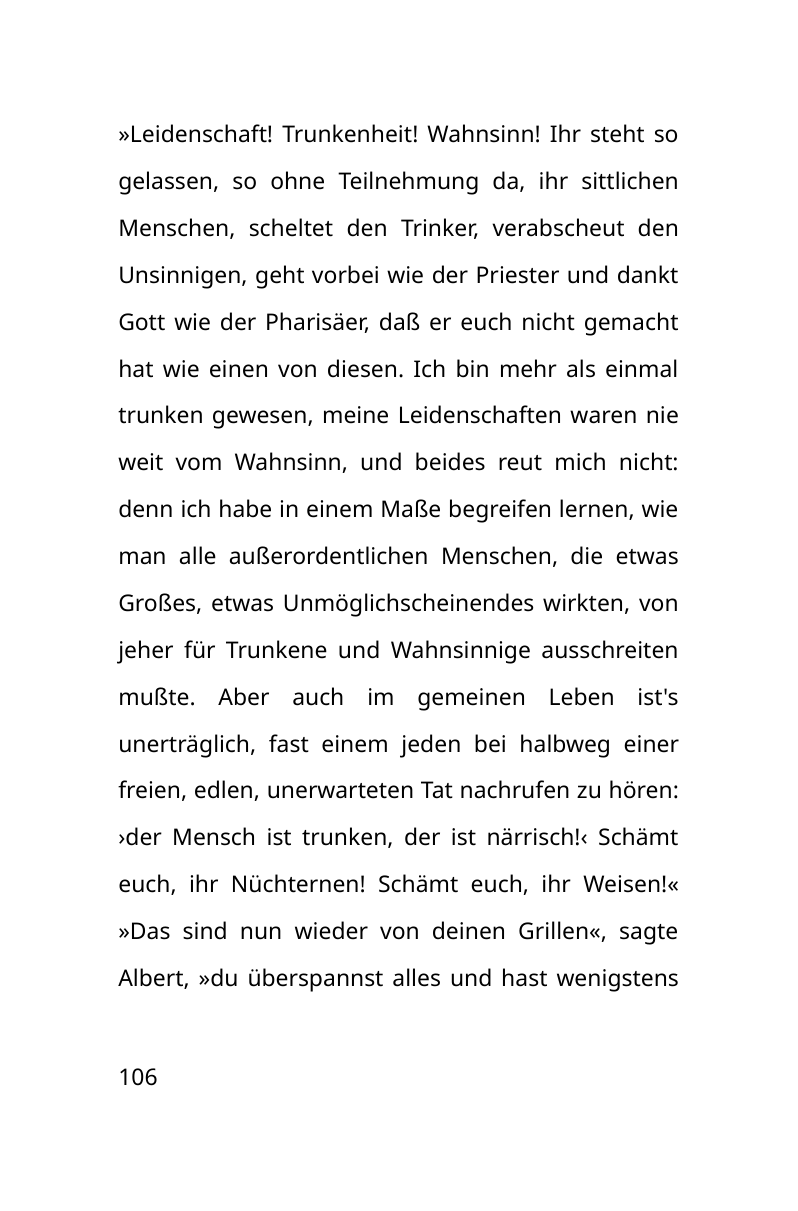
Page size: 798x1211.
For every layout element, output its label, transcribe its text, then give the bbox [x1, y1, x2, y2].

text »Leidenschaft! Trunkenheit! Wahnsinn! Ihr steht so gelassen, so ohne Teilnehmung da, ihr sittlichen Menschen, scheltet den Trinker, verabscheut den Unsinnigen, geht vorbei wie der Priester und dankt Gott wie der Pharisäer, daß er euch nicht gemacht hat wie einen von diesen. Ich bin mehr als einmal trunken gewesen, meine Leidenschaften waren nie weit vom Wahnsinn, und beides reut mich nicht: denn ich habe in einem Maße begreifen lernen, wie man alle außerordentlichen Menschen, die etwas Großes, etwas Unmöglichscheinendes wirkten, von jeher für Trunkene und Wahnsinnige ausschreiten mußte. Aber auch im gemeinen Leben ist's unerträglich, fast einem jeden bei halbweg einer freien, edlen, unerwarteten Tat nachrufen zu hören: ›der Mensch ist trunken, der ist närrisch!‹ Schämt euch, ihr Nüchternen! Schämt euch, ihr Weisen!« »Das sind nun wieder von deinen Grillen«, sagte Albert, »du überspannst alles und hast wenigstens [118, 118, 679, 993]
